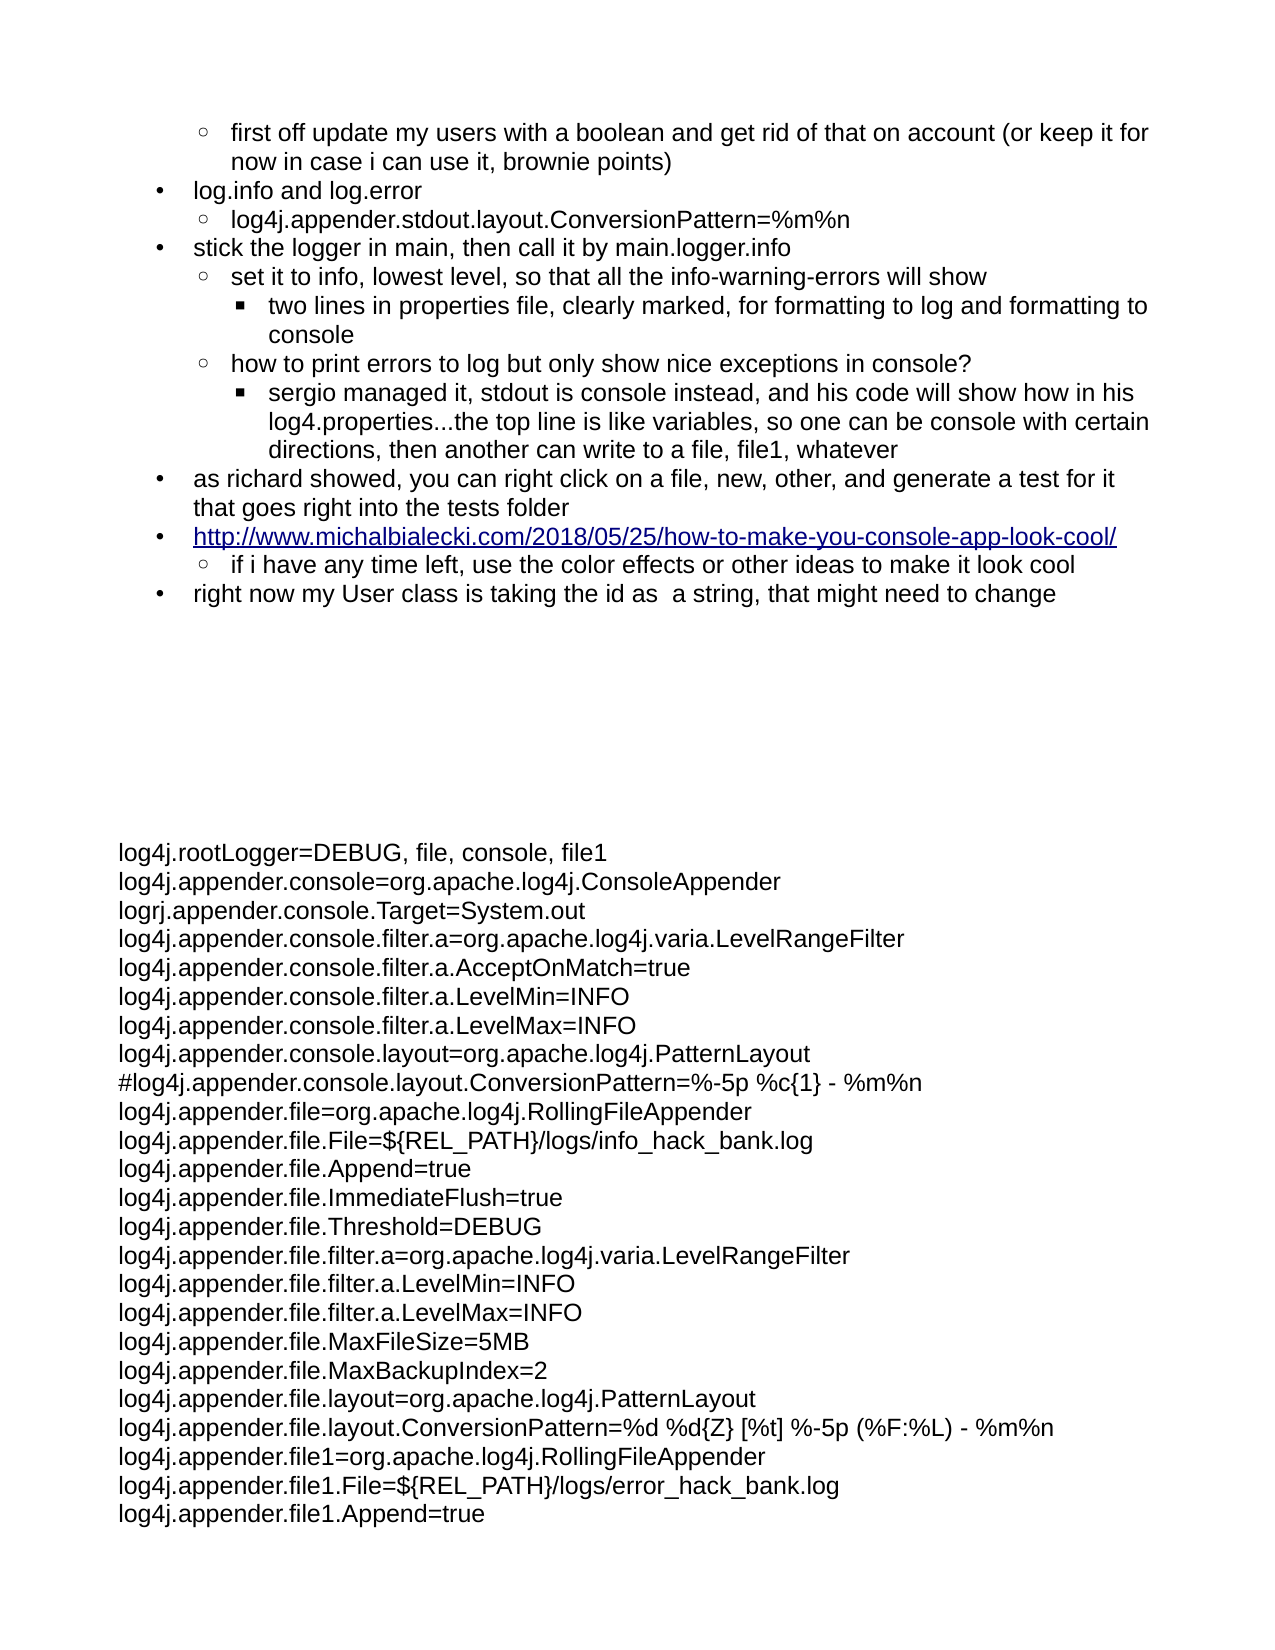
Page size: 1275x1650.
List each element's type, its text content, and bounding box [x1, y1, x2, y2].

text logrj.appender.console.Target=System.out [118, 896, 1157, 924]
list if i have any time left, use the color effects or other ideas to make it look cool [193, 550, 1157, 579]
text log4j.appender.file1.File=${REL_PATH}/logs/error_hack_bank.log [118, 1471, 1157, 1499]
list http://www.michalbialecki.com/2018/05/25/how-to-make-you-console-app-look-cool/ [156, 522, 1157, 550]
list two lines in properties file, clearly marked, for formatting to log and formatting to console [231, 291, 1157, 349]
text log4j.appender.console.filter.a=org.apache.log4j.varia.LevelRangeFilter [118, 924, 1157, 953]
text log4j.appender.file.Append=true [118, 1154, 1157, 1183]
text log4j.appender.console.filter.a.AcceptOnMatch=true [118, 953, 1157, 982]
text log4j.appender.file=org.apache.log4j.RollingFileAppender [118, 1097, 1157, 1126]
list right now my User class is taking the id as a string, that might need to change [156, 579, 1157, 608]
text log4j.appender.console=org.apache.log4j.ConsoleAppender [118, 867, 1157, 896]
list as richard showed, you can right click on a file, new, other, and generate a test for it that goes right into the tests folder [156, 464, 1157, 522]
text log4j.appender.file.filter.a.LevelMin=INFO [118, 1269, 1157, 1298]
text log4j.appender.file.File=${REL_PATH}/logs/info_hack_bank.log [118, 1126, 1157, 1154]
text log4j.appender.file1.Append=true [118, 1499, 1157, 1528]
list log4j.appender.stdout.layout.ConversionPattern=%m%n [193, 204, 1157, 233]
text log4j.appender.console.filter.a.LevelMax=INFO [118, 1011, 1157, 1039]
text log4j.appender.file.layout=org.apache.log4j.PatternLayout [118, 1384, 1157, 1413]
list how to print errors to log but only show nice exceptions in console? [193, 349, 1157, 378]
text log4j.appender.file.filter.a=org.apache.log4j.varia.LevelRangeFilter [118, 1241, 1157, 1269]
list first off update my users with a boolean and get rid of that on account (or keep it for now in case i can use it, brownie points) [193, 118, 1157, 176]
text #log4j.appender.console.layout.ConversionPattern=%-5p %c{1} - %m%n [118, 1068, 1157, 1097]
list sergio managed it, stdout is console instead, and his code will show how in his log4.properties...the top line is like variables, so one can be console with certain directions, then another can write to a file, file1, whatever [231, 378, 1157, 464]
text log4j.appender.file.layout.ConversionPattern=%d %d{Z} [%t] %-5p (%F:%L) - %m%n [118, 1413, 1157, 1442]
list log.info and log.error [156, 176, 1157, 204]
text log4j.appender.file1=org.apache.log4j.RollingFileAppender [118, 1442, 1157, 1471]
text log4j.appender.console.layout=org.apache.log4j.PatternLayout [118, 1039, 1157, 1068]
list set it to info, lowest level, so that all the info-warning-errors will show [193, 262, 1157, 291]
text log4j.appender.file.ImmediateFlush=true [118, 1183, 1157, 1212]
text log4j.appender.file.Threshold=DEBUG [118, 1212, 1157, 1241]
list stick the logger in main, then call it by main.logger.info [156, 233, 1157, 262]
text log4j.appender.file.filter.a.LevelMax=INFO [118, 1298, 1157, 1327]
text log4j.appender.console.filter.a.LevelMin=INFO [118, 982, 1157, 1011]
text log4j.appender.file.MaxFileSize=5MB [118, 1327, 1157, 1356]
text log4j.rootLogger=DEBUG, file, console, file1 [118, 838, 1157, 867]
text log4j.appender.file.MaxBackupIndex=2 [118, 1356, 1157, 1384]
